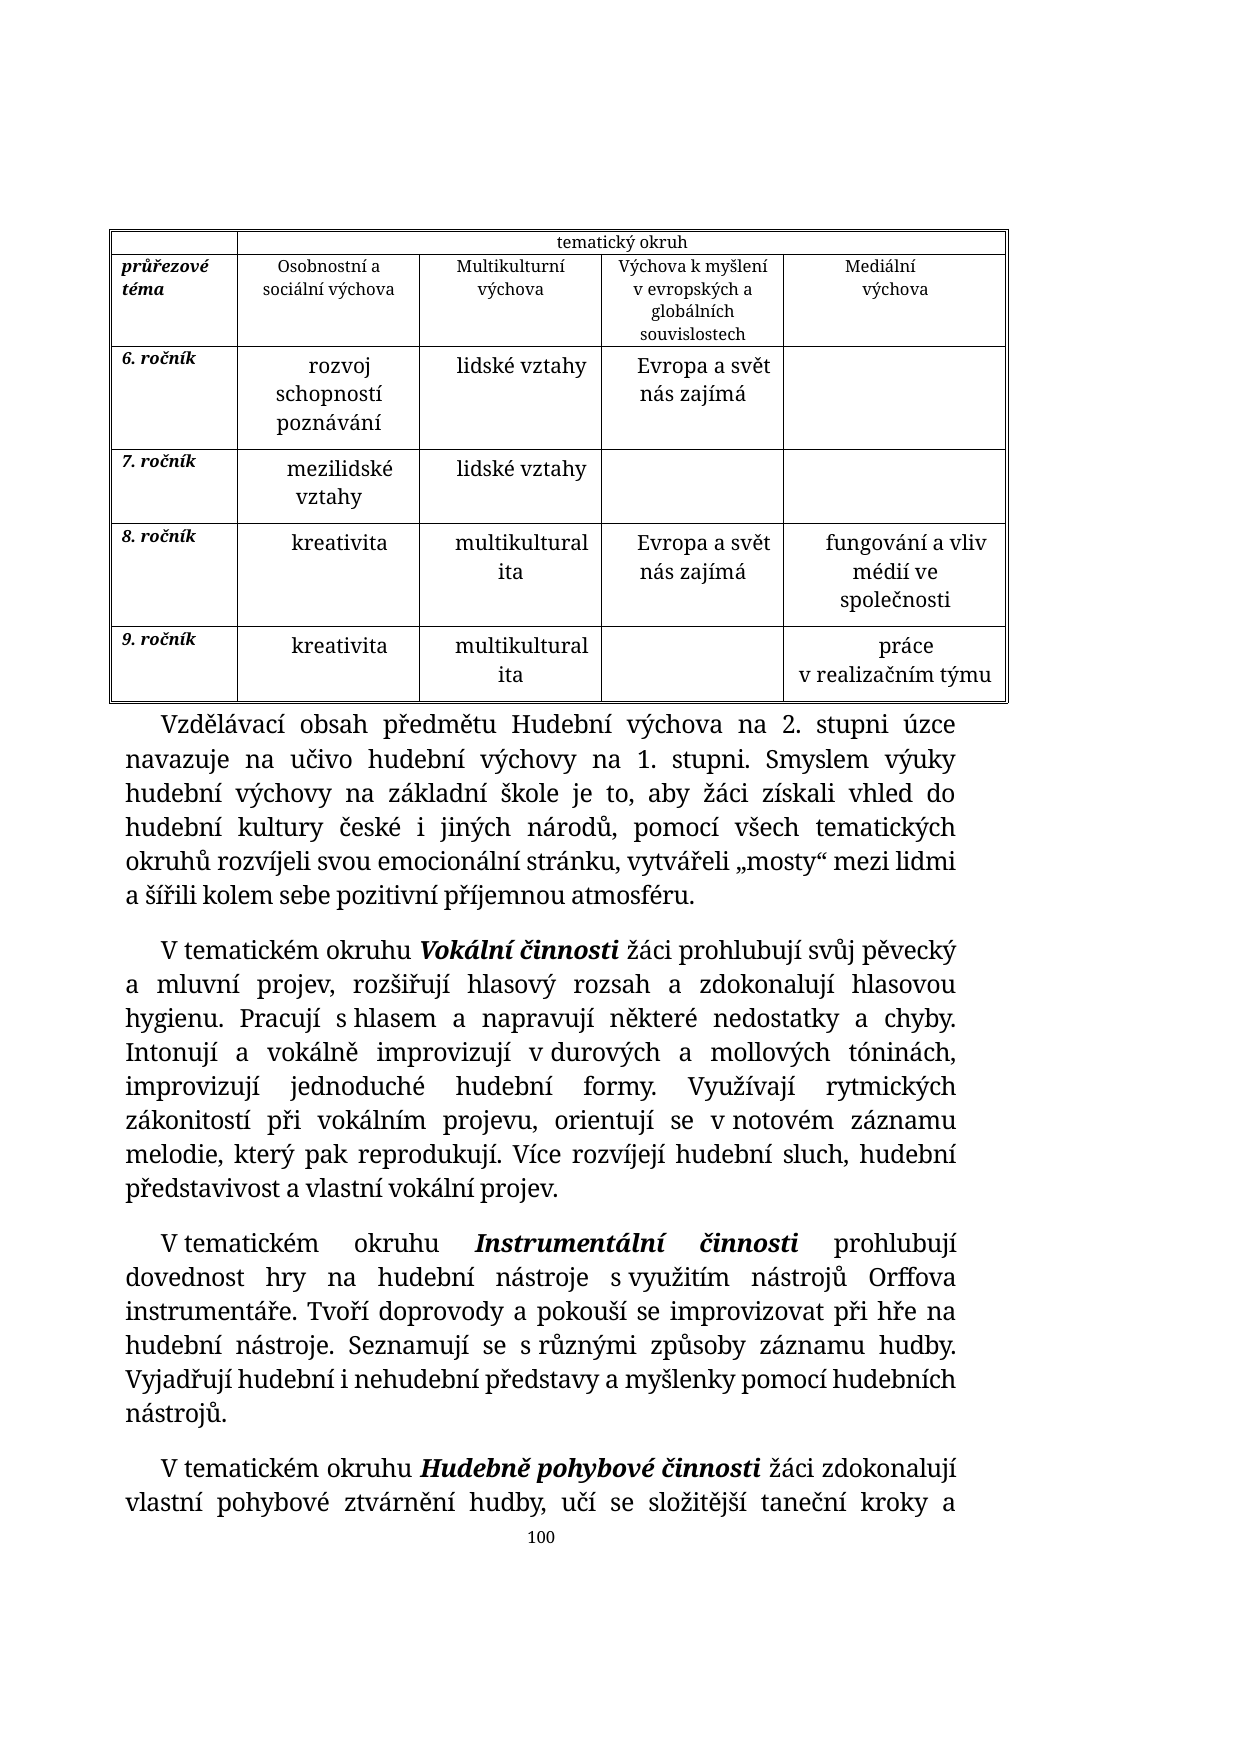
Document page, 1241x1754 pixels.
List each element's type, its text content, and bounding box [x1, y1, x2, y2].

table_cell [602, 627, 783, 701]
table_cell 6. ročník [112, 347, 237, 448]
table_cell [602, 450, 783, 523]
table_cell fungování a vliv médií ve společnosti [784, 524, 1005, 626]
table_cell 9. ročník [112, 627, 237, 701]
table_header [112, 232, 237, 254]
table_cell lidské vztahy [420, 347, 601, 448]
table_cell Mediální výchova [784, 255, 1005, 346]
table_cell multikulturalita [420, 524, 601, 626]
text V tematickém okruhu Instrumentální činnosti prohlubují dovednost hry na hudební nástroje s využitím nástrojů Orffova instrumentáře. Tvoří doprovody a pokouší se improvizovat při hře na hudební nástroje. Seznamují se s různými způsoby záznamu hudby. Vyjadřují hudební i nehudební představy a myšlenky pomocí hudebních nástrojů. [125, 1226, 957, 1430]
table_cell 7. ročník [112, 450, 237, 523]
table_cell Evropa a svět nás zajímá [602, 524, 783, 626]
table_cell rozvoj schopností poznávání [238, 347, 419, 448]
table_cell kreativita [238, 627, 419, 701]
table_cell lidské vztahy [420, 450, 601, 523]
table_cell Multikulturní výchova [420, 255, 601, 346]
table_cell 8. ročník [112, 524, 237, 626]
table_cell práce v realizačním týmu [784, 627, 1005, 701]
table_cell Výchova k myšlení v evropských a globálních souvislostech [602, 255, 783, 346]
table_cell multikulturalita [420, 627, 601, 701]
table_cell mezilidské vztahy [238, 450, 419, 523]
table_cell Evropa a svět nás zajímá [602, 347, 783, 448]
text V tematickém okruhu Vokální činnosti žáci prohlubují svůj pěvecký a mluvní projev, rozšiřují hlasový rozsah a zdokonalují hlasovou hygienu. Pracují s hlasem a napravují některé nedostatky a chyby. Intonují a vokálně improvizují v durových a mollových tóninách, improvizují jednoduché hudební formy. Využívají rytmických zákonitostí při vokálním projevu, orientují se v notovém záznamu melodie, který pak reprodukují. Více rozvíjejí hudební sluch, hudební představivost a vlastní vokální projev. [125, 932, 957, 1205]
table_cell [784, 347, 1005, 448]
text Vzdělávací obsah předmětu Hudební výchova na 2. stupni úzce navazuje na učivo hudební výchovy na 1. stupni. Smyslem výuky hudební výchovy na základní škole je to, aby žáci získali vhled do hudební kultury české i jiných národů, pomocí všech tematických okruhů rozvíjeli svou emocionální stránku, vytvářeli „mosty“ mezi lidmi a šířili kolem sebe pozitivní příjemnou atmosféru. [125, 707, 957, 912]
table_header tematický okruh [238, 232, 1005, 254]
text V tematickém okruhu Hudebně pohybové činnosti žáci zdokonalují vlastní pohybové ztvárnění hudby, učí se složitější taneční kroky a [125, 1451, 957, 1519]
table_cell průřezové téma [112, 255, 237, 346]
table_cell [784, 450, 1005, 523]
table_cell Osobnostní a sociální výchova [238, 255, 419, 346]
table_cell kreativita [238, 524, 419, 626]
